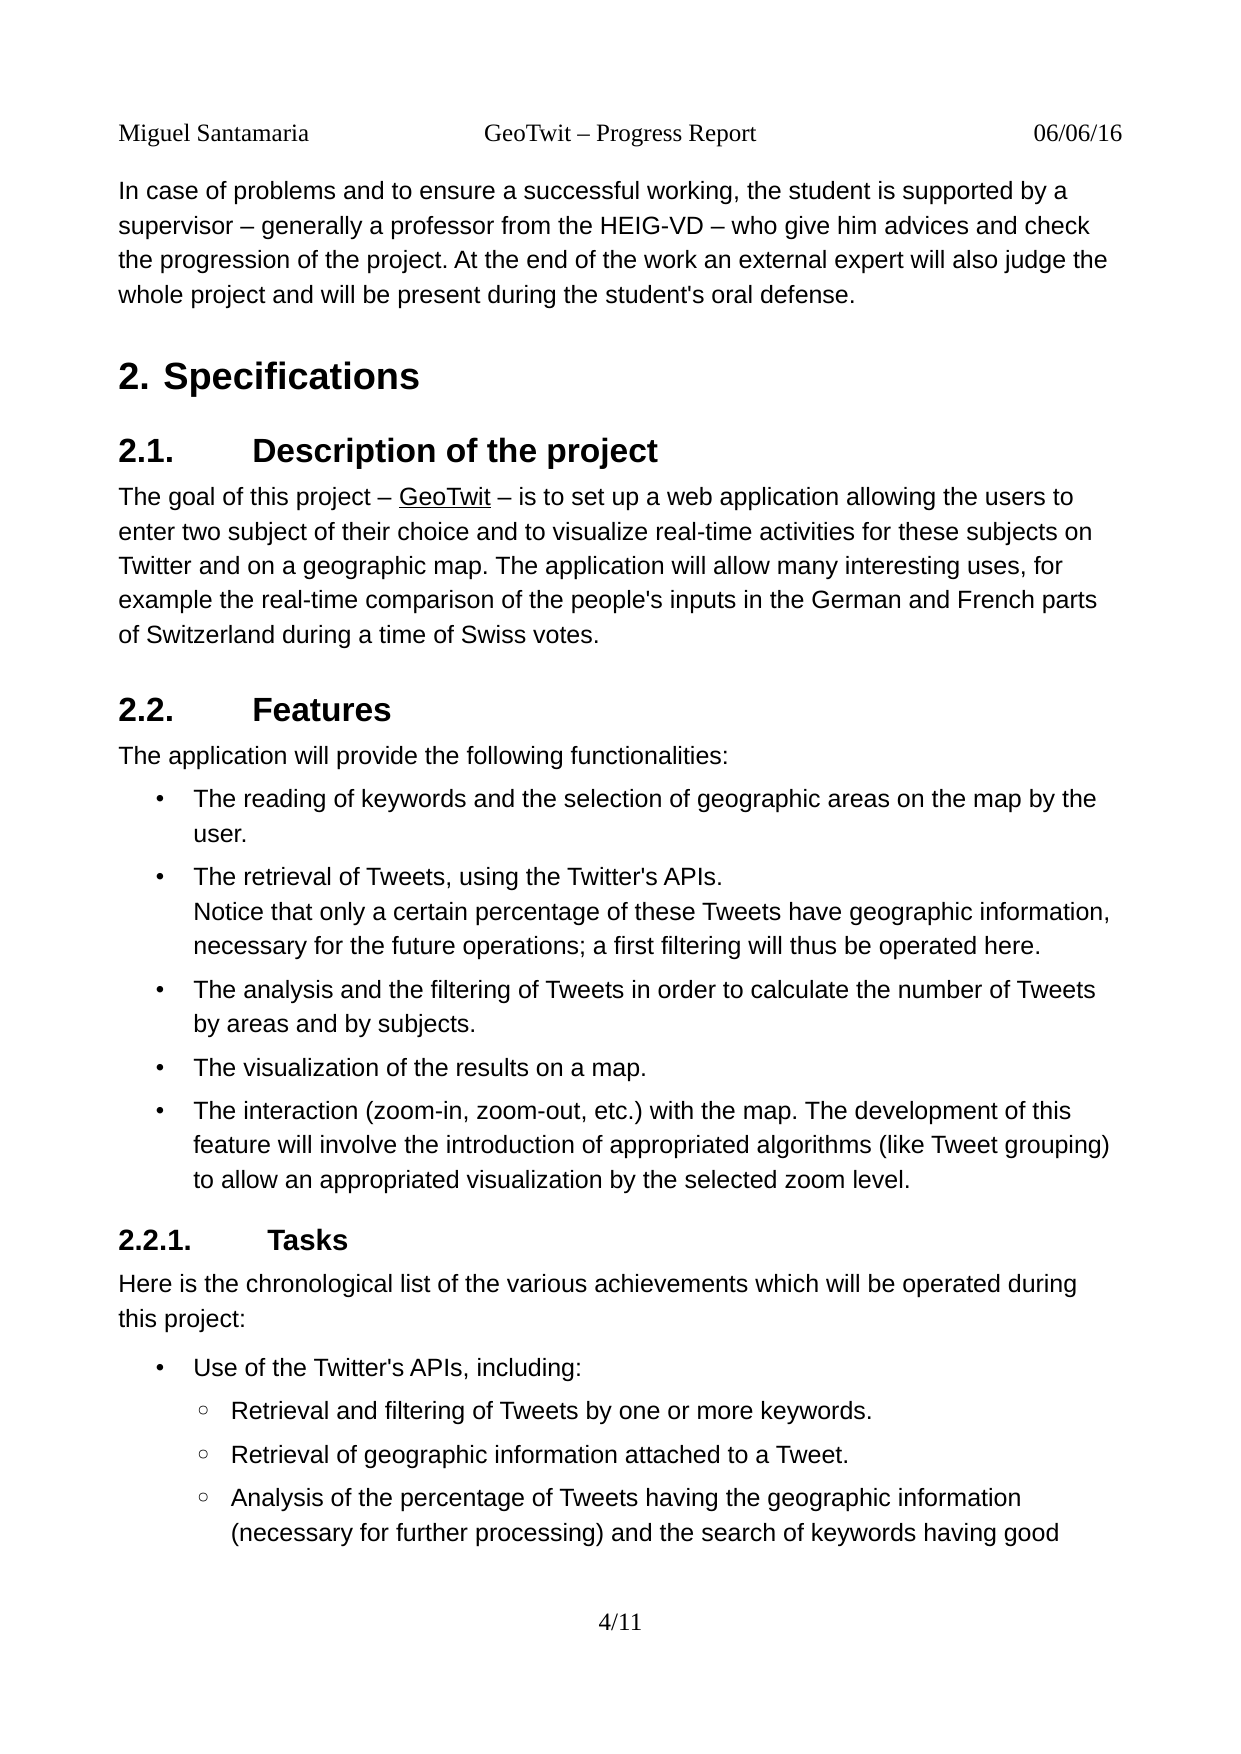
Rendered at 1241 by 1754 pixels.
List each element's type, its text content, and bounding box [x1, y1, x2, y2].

list The visualization of the results on a map. [156, 1052, 1122, 1081]
list Use of the Twitter's APIs, including: [156, 1353, 1122, 1382]
subtitle Features [118, 690, 1122, 728]
subtitle Description of the project [118, 431, 1122, 469]
list The reading of keywords and the selection of geographic areas on the map by the user. [156, 784, 1122, 848]
list The interaction (zoom-in, zoom-out, etc.) with the map. The development of this feature will involve the introduction of appropriated algorithms (like Tweet grouping) to allow an appropriated visualization by the selected zoom level. [156, 1096, 1122, 1194]
text In case of problems and to ensure a successful working, the student is supported by a supervisor – generally a professor from the HEIG-VD – who give him advices and check the progression of the project. At the end of the work an external expert will also judge the whole project and will be present during the student's oral defense. [118, 176, 1122, 308]
text Here is the chronological list of the various achievements which will be operated during this project: [118, 1269, 1122, 1332]
subtitle Tasks [118, 1223, 1122, 1257]
list The analysis and the filtering of Tweets in order to calculate the number of Tweets by areas and by subjects. [156, 974, 1122, 1038]
text The goal of this project – GeoTwit – is to set up a web application allowing the users to enter two subject of their choice and to visualize real-time activities for these subjects on Twitter and on a geographic map. The application will allow many interesting uses, for example the real-time comparison of the people's inputs in the German and French parts of Switzerland during a time of Swiss votes. [118, 482, 1122, 649]
list The retrieval of Tweets, using the Twitter's APIs. Notice that only a certain percentage of these Tweets have geographic information, necessary for the future operations; a first filtering will thus be operated here. [156, 862, 1122, 960]
subtitle Specifications [118, 354, 1122, 397]
list Retrieval and filtering of Tweets by one or more keywords. [193, 1396, 1122, 1425]
list Retrieval of geographic information attached to a Tweet. [193, 1439, 1122, 1468]
list Analysis of the percentage of Tweets having the geographic information (necessary for further processing) and the search of keywords having good [193, 1483, 1122, 1546]
text The application will provide the following functionalities: [118, 741, 1122, 770]
